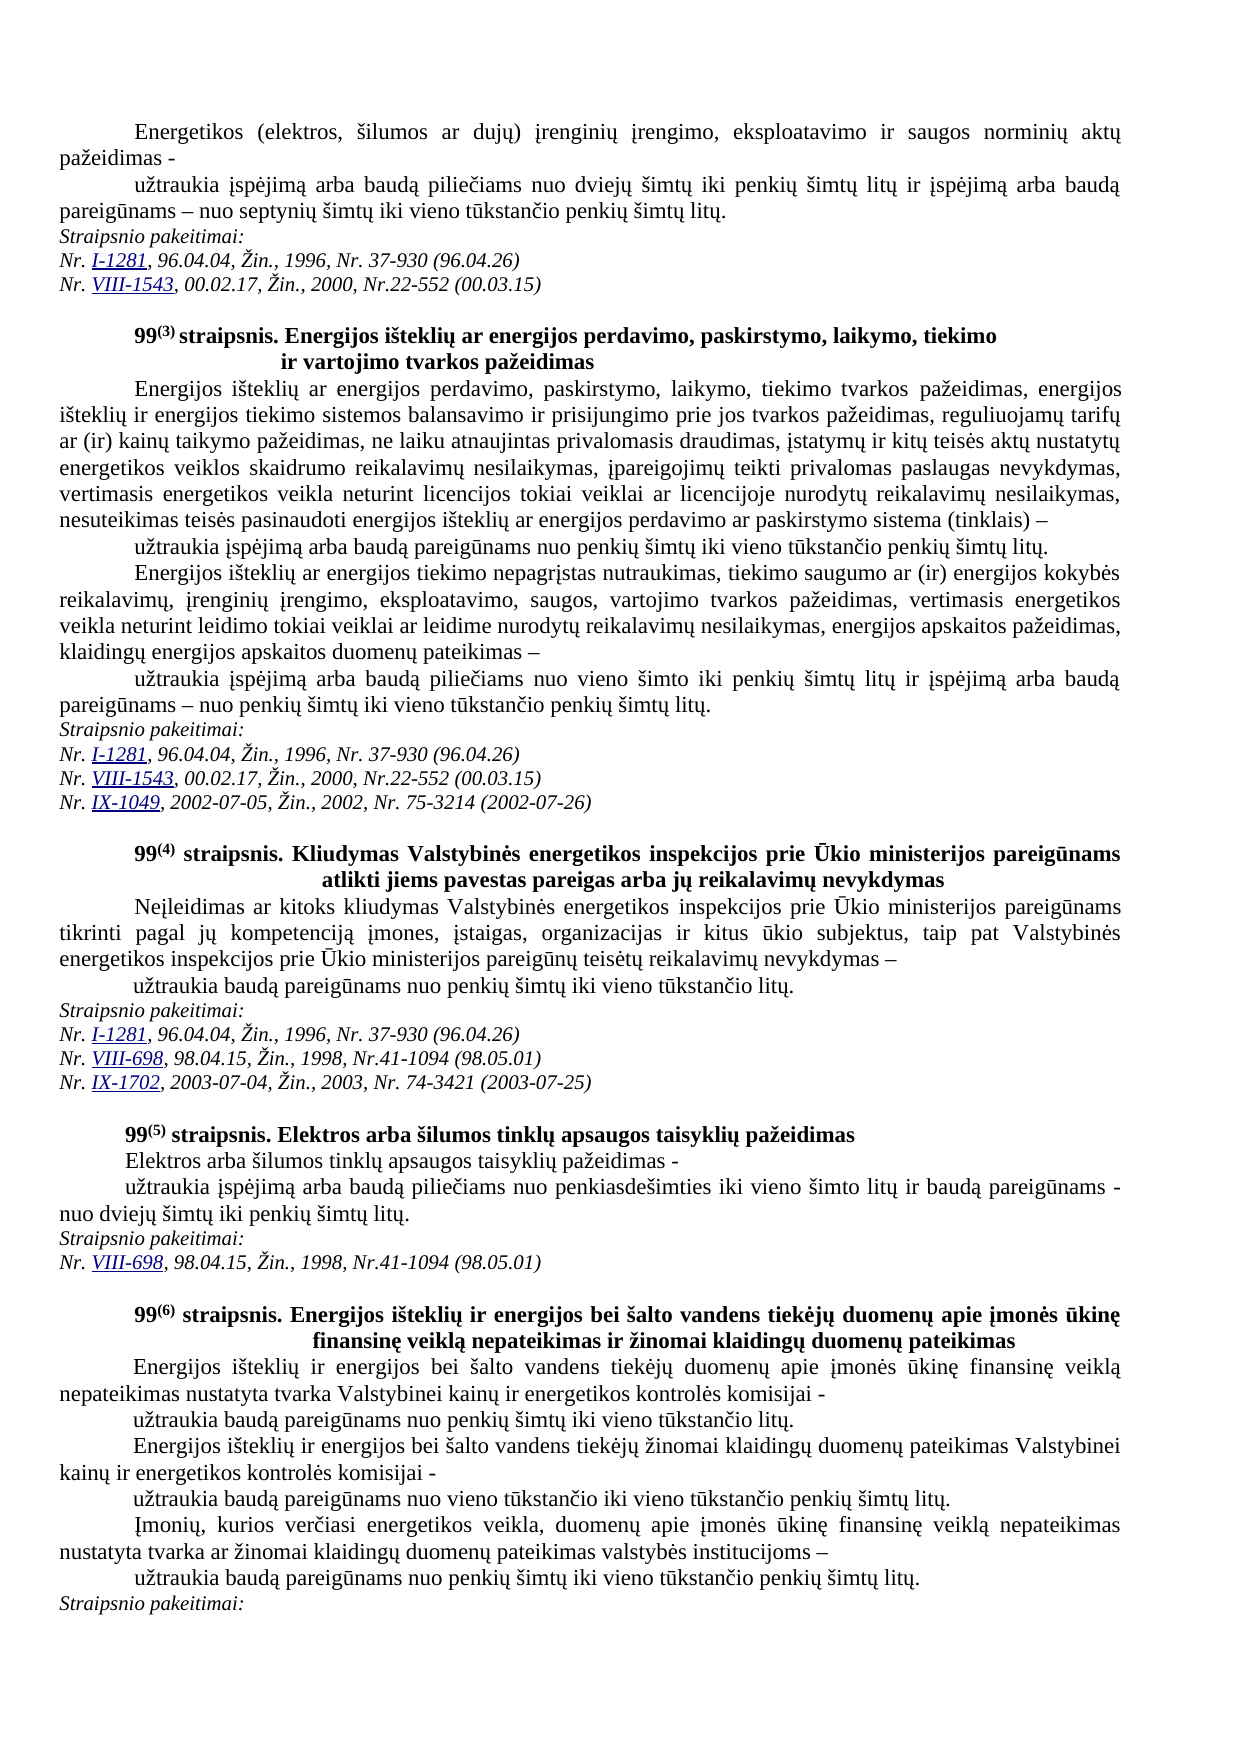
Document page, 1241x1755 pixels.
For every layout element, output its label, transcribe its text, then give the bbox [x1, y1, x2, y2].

text užtraukia baudą pareigūnams nuo penkių šimtų iki vieno tūkstančio litų. [59, 972, 1122, 998]
text 99(5) straipsnis. Elektros arba šilumos tinklų apsaugos taisyklių pažeidimas [59, 1121, 1122, 1147]
text Nr. VIII-698, 98.04.15, Žin., 1998, Nr.41-1094 (98.05.01) [59, 1250, 1122, 1274]
text užtraukia įspėjimą arba baudą piliečiams nuo dviejų šimtų iki penkių šimtų litų ir įspėjimą arba baudą pareigūnams – nuo septynių šimtų iki vieno tūkstančio penkių šimtų litų. [59, 171, 1122, 223]
text Energijos išteklių ar energijos tiekimo nepagrįstas nutraukimas, tiekimo saugumo ar (ir) energijos kokybės reikalavimų, įrenginių įrengimo, eksploatavimo, saugos, vartojimo tvarkos pažeidimas, vertimasis energetikos veikla neturint leidimo tokiai veiklai ar leidime nurodytų reikalavimų nesilaikymas, energijos apskaitos pažeidimas, klaidingų energijos apskaitos duomenų pateikimas – [59, 559, 1122, 665]
text Straipsnio pakeitimai: [59, 1591, 1122, 1614]
text Energijos išteklių ir energijos bei šalto vandens tiekėjų žinomai klaidingų duomenų pateikimas Valstybinei kainų ir energetikos kontrolės komisijai - [59, 1432, 1122, 1485]
text užtraukia baudą pareigūnams nuo vieno tūkstančio iki vieno tūkstančio penkių šimtų litų. [59, 1485, 1122, 1511]
text Nr. VIII-698, 98.04.15, Žin., 1998, Nr.41-1094 (98.05.01) [59, 1046, 1122, 1070]
text Straipsnio pakeitimai: [59, 717, 1122, 741]
text Elektros arba šilumos tinklų apsaugos taisyklių pažeidimas - [59, 1147, 1122, 1173]
text užtraukia įspėjimą arba baudą piliečiams nuo penkiasdešimties iki vieno šimto litų ir baudą pareigūnams - nuo dviejų šimtų iki penkių šimtų litų. [59, 1173, 1122, 1226]
text Neįleidimas ar kitoks kliudymas Valstybinės energetikos inspekcijos prie Ūkio ministerijos pareigūnams tikrinti pagal jų kompetenciją įmones, įstaigas, organizacijas ir kitus ūkio subjektus, taip pat Valstybinės energetikos inspekcijos prie Ūkio ministerijos pareigūnų teisėtų reikalavimų nevykdymas – [59, 893, 1122, 972]
text 99(3) straipsnis. Energijos išteklių ar energijos perdavimo, paskirstymo, laikymo, tiekimo [134, 322, 1122, 348]
text Energijos išteklių ar energijos perdavimo, paskirstymo, laikymo, tiekimo tvarkos pažeidimas, energijos išteklių ir energijos tiekimo sistemos balansavimo ir prisijungimo prie jos tvarkos pažeidimas, reguliuojamų tarifų ar (ir) kainų taikymo pažeidimas, ne laiku atnaujintas privalomasis draudimas, įstatymų ir kitų teisės aktų nustatytų energetikos veiklos skaidrumo reikalavimų nesilaikymas, įpareigojimų teikti privalomas paslaugas nevykdymas, vertimasis energetikos veikla neturint licencijos tokiai veiklai ar licencijoje nurodytų reikalavimų nesilaikymas, nesuteikimas teisės pasinaudoti energijos išteklių ar energijos perdavimo ar paskirstymo sistema (tinklais) – [59, 375, 1122, 533]
text 99(6) straipsnis. Energijos išteklių ir energijos bei šalto vandens tiekėjų duomenų apie įmonės ūkinę finansinę veiklą nepateikimas ir žinomai klaidingų duomenų pateikimas [134, 1301, 1122, 1353]
text Nr. VIII-1543, 00.02.17, Žin., 2000, Nr.22-552 (00.03.15) [59, 766, 1122, 789]
text Įmonių, kurios verčiasi energetikos veikla, duomenų apie įmonės ūkinę finansinę veiklą nepateikimas nustatyta tvarka ar žinomai klaidingų duomenų pateikimas valstybės institucijoms – [59, 1511, 1122, 1564]
text ir vartojimo tvarkos pažeidimas [281, 348, 1122, 375]
text užtraukia įspėjimą arba baudą pareigūnams nuo penkių šimtų iki vieno tūkstančio penkių šimtų litų. [59, 533, 1122, 559]
text 99(4) straipsnis. Kliudymas Valstybinės energetikos inspekcijos prie Ūkio ministerijos pareigūnams atlikti jiems pavestas pareigas arba jų reikalavimų nevykdymas [134, 840, 1122, 893]
text užtraukia baudą pareigūnams nuo penkių šimtų iki vieno tūkstančio litų. [59, 1406, 1122, 1432]
text užtraukia įspėjimą arba baudą piliečiams nuo vieno šimto iki penkių šimtų litų ir įspėjimą arba baudą pareigūnams – nuo penkių šimtų iki vieno tūkstančio penkių šimtų litų. [59, 665, 1122, 717]
text Straipsnio pakeitimai: [59, 223, 1122, 248]
text Nr. I-1281, 96.04.04, Žin., 1996, Nr. 37-930 (96.04.26) [59, 1022, 1122, 1046]
text Energijos išteklių ir energijos bei šalto vandens tiekėjų duomenų apie įmonės ūkinę finansinę veiklą nepateikimas nustatyta tvarka Valstybinei kainų ir energetikos kontrolės komisijai - [59, 1353, 1122, 1406]
text Nr. I-1281, 96.04.04, Žin., 1996, Nr. 37-930 (96.04.26) [59, 248, 1122, 272]
text Nr. I-1281, 96.04.04, Žin., 1996, Nr. 37-930 (96.04.26) [59, 741, 1122, 766]
text užtraukia baudą pareigūnams nuo penkių šimtų iki vieno tūkstančio penkių šimtų litų. [59, 1564, 1122, 1591]
text Nr. VIII-1543, 00.02.17, Žin., 2000, Nr.22-552 (00.03.15) [59, 272, 1122, 296]
text Straipsnio pakeitimai: [59, 1226, 1122, 1250]
text Nr. IX-1702, 2003-07-04, Žin., 2003, Nr. 74-3421 (2003-07-25) [59, 1070, 1122, 1094]
text Straipsnio pakeitimai: [59, 998, 1122, 1022]
text Energetikos (elektros, šilumos ar dujų) įrenginių įrengimo, eksploatavimo ir saugos norminių aktų pažeidimas - [59, 118, 1122, 171]
text Nr. IX-1049, 2002-07-05, Žin., 2002, Nr. 75-3214 (2002-07-26) [59, 789, 1122, 814]
